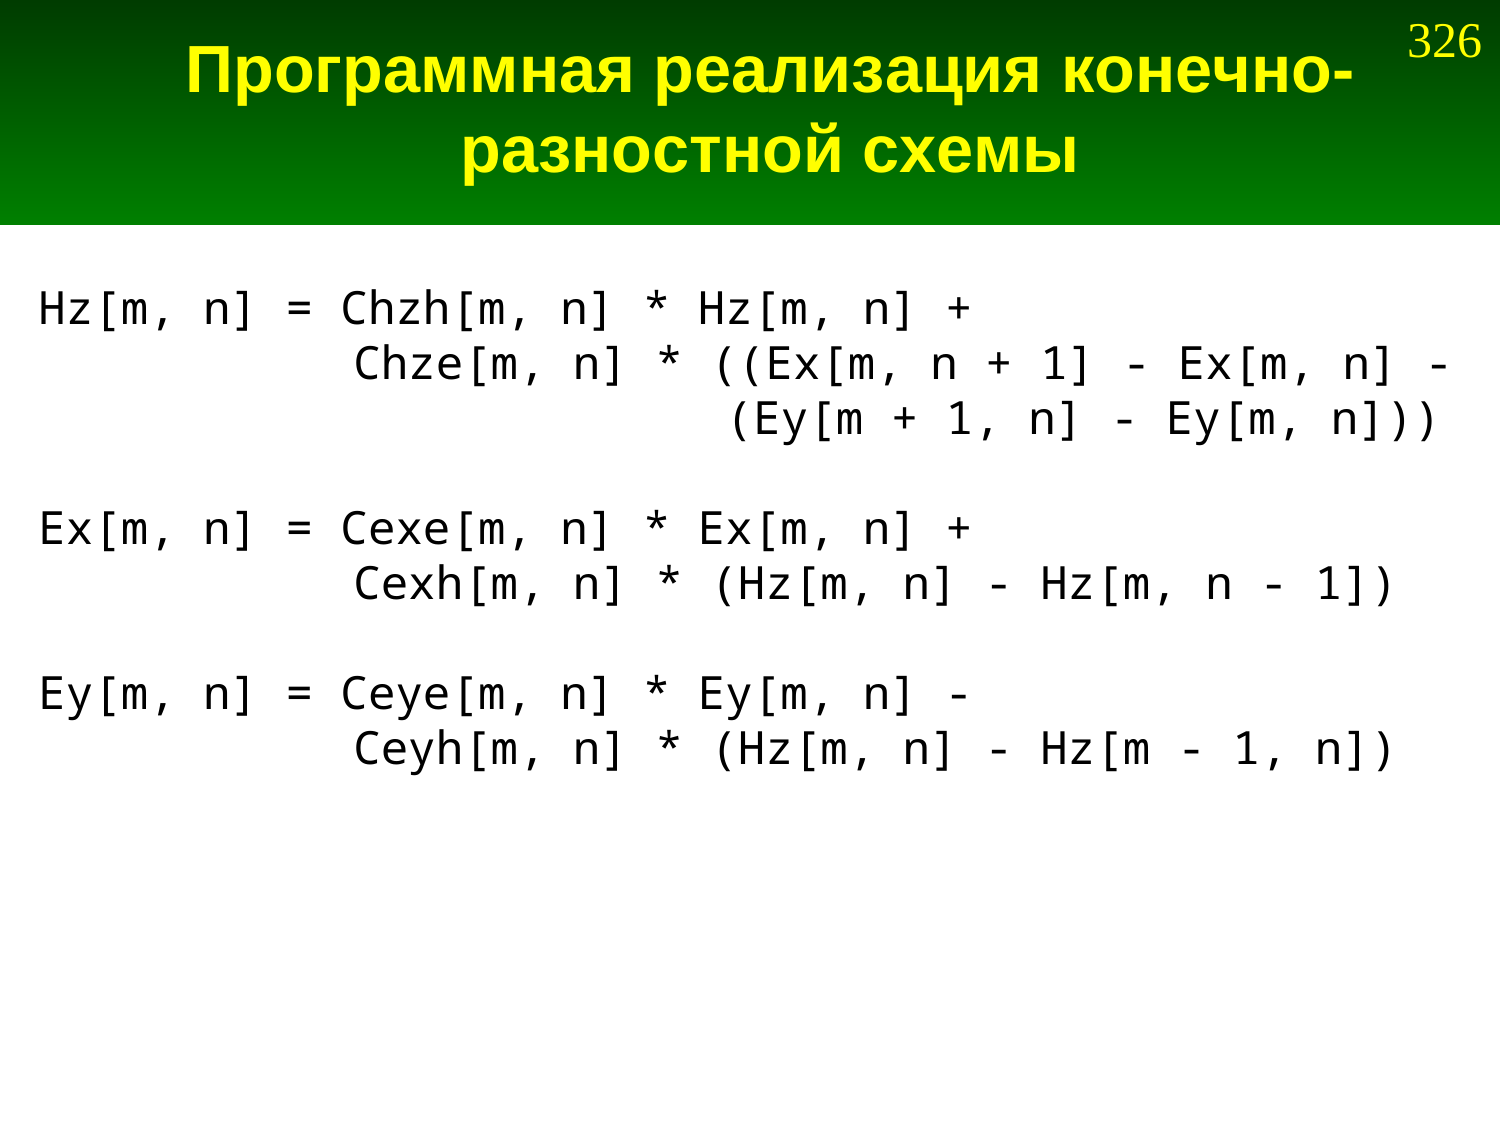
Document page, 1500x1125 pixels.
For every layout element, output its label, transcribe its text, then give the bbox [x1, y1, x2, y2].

text_box Hz[m, n] = Chzh[m, n] * Hz[m, n] + Chze[m, n] * ((Ex[m, n + 1] - Ex[m, n] - (Ey[m + 1, n] - Ey[m, n])) Ex[m, n] = Cexe[m, n] * Ex[m, n] + Cexh[m, n] * (Hz[m, n] - Hz[m, n - 1]) Ey[m, n] = Ceye[m, n] * Ey[m, n] - Ceyh[m, n] * (Hz[m, n] - Hz[m - 1, n]) [23, 271, 1472, 827]
title Программная реализация конечно-разностной схемы [100, 7, 1441, 204]
